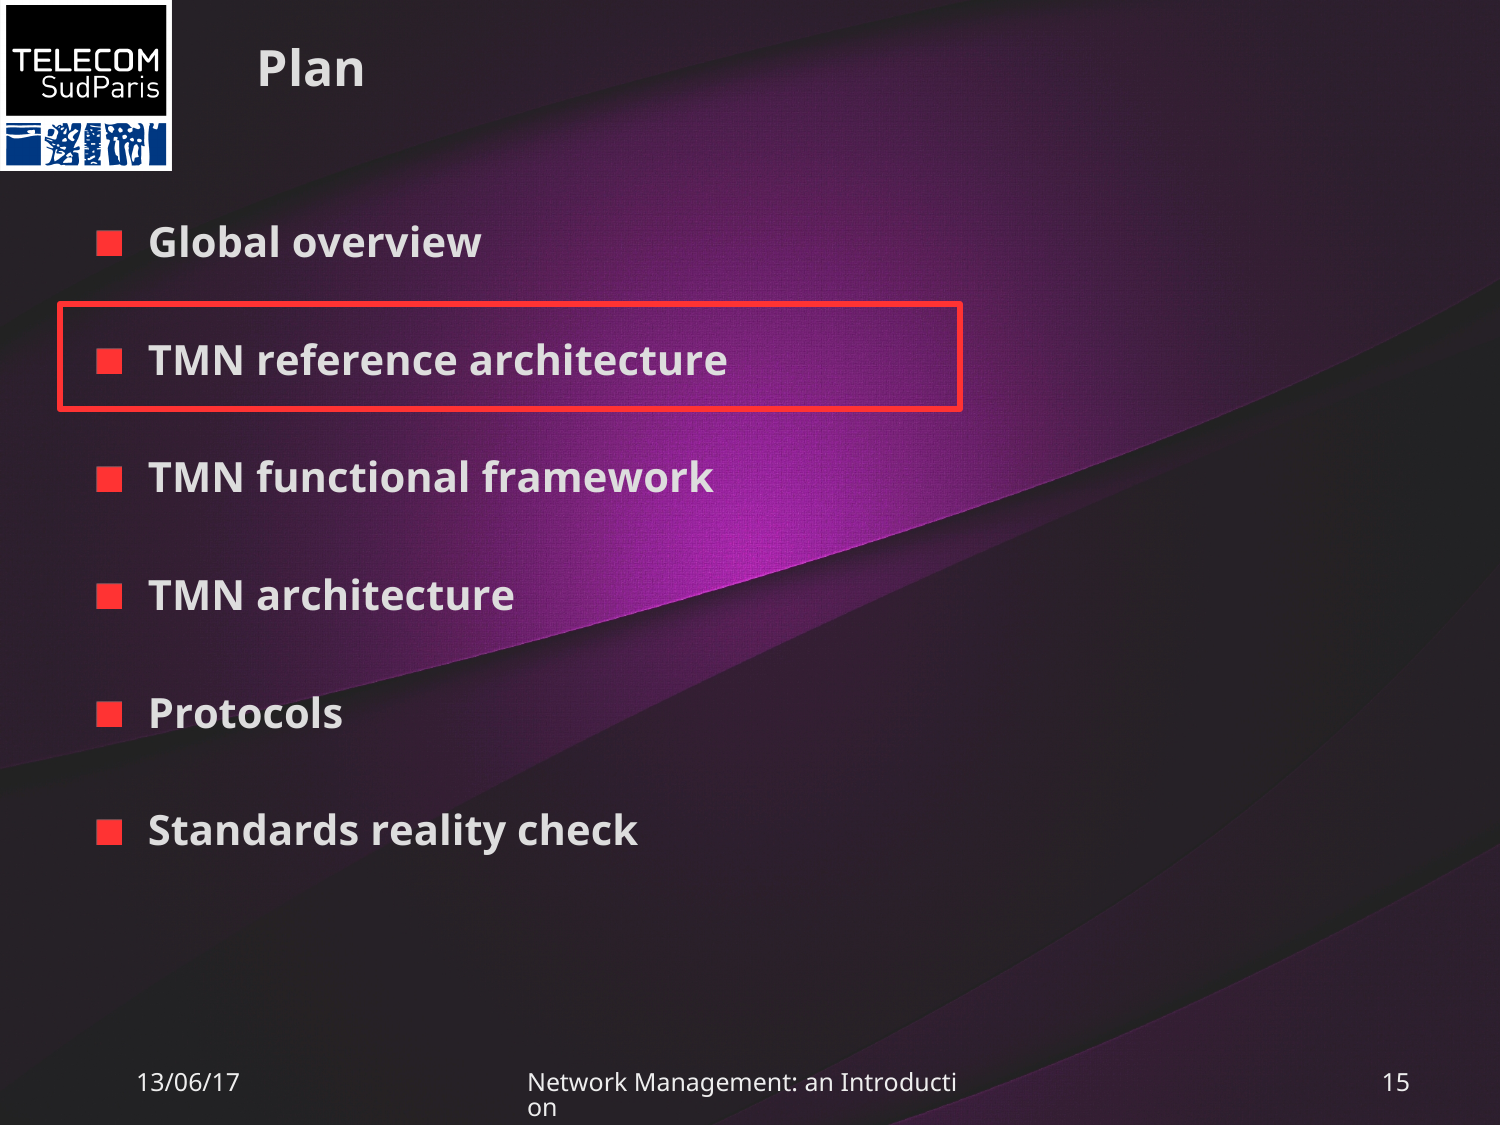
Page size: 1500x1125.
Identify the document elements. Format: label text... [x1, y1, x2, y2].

title Plan [242, 7, 1436, 126]
list Global overview TMN reference architecture TMN functional framework TMN architecture Protocols Standards reality check [76, 307, 957, 406]
picture [0, 0, 1500, 1125]
list Global overview TMN reference architecture TMN functional framework TMN architecture Protocols Standards reality check [76, 207, 1427, 977]
